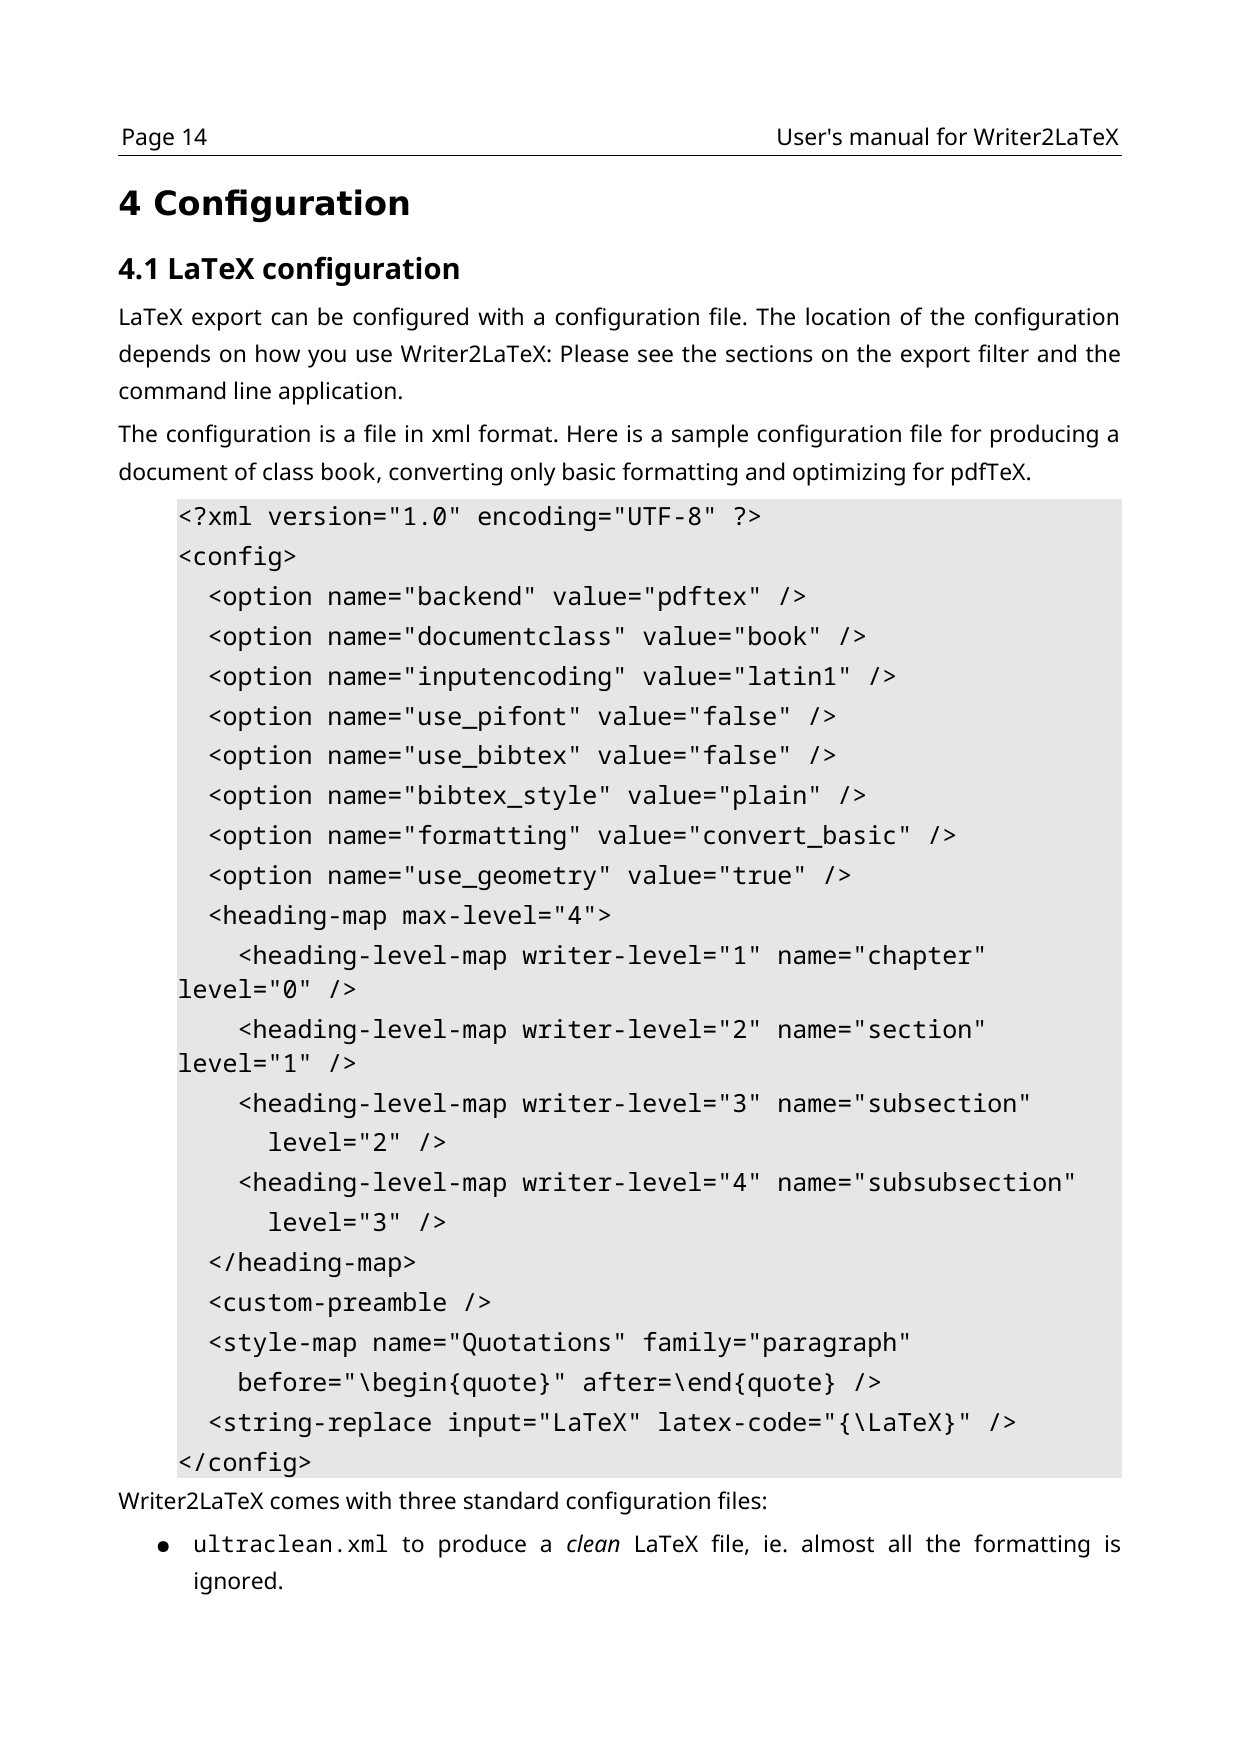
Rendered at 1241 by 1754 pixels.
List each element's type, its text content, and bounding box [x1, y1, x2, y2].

text before="\begin{quote}" after=\end{quote} /> [177, 1365, 1122, 1399]
text <config> [177, 539, 1122, 573]
text <option name="use_bibtex" value="false" /> [177, 738, 1122, 772]
text <heading-level-map writer-level="2" name="section" level="1" /> [177, 1012, 1122, 1079]
text <option name="bibtex_style" value="plain" /> [177, 778, 1122, 812]
subtitle LaTeX configuration [118, 248, 1122, 288]
text <?xml version="1.0" encoding="UTF-8" ?> [177, 499, 1122, 533]
text <heading-level-map writer-level="4" name="subsubsection" [177, 1165, 1122, 1199]
text <heading-map max-level="4"> [177, 898, 1122, 932]
text <custom-preamble /> [177, 1285, 1122, 1319]
text <option name="formatting" value="convert_basic" /> [177, 818, 1122, 852]
text level="2" /> [177, 1125, 1122, 1159]
text <option name="use_pifont" value="false" /> [177, 698, 1122, 732]
text The configuration is a file in xml format. Here is a sample configuration file for producing a document of class book, converting only basic formatting and optimizing for pdfTeX. [118, 418, 1122, 487]
text level="3" /> [177, 1205, 1122, 1239]
text <style-map name="Quotations" family="paragraph" [177, 1325, 1122, 1359]
list ultraclean.xml to produce a clean LaTeX file, ie. almost all the formatting is ignored. [156, 1528, 1122, 1596]
text <option name="documentclass" value="book" /> [177, 619, 1122, 653]
subtitle Configuration [118, 184, 1122, 223]
text Writer2LaTeX comes with three standard configuration files: [118, 1485, 1122, 1516]
text <heading-level-map writer-level="3" name="subsection" [177, 1086, 1122, 1119]
text </heading-map> [177, 1245, 1122, 1279]
text <option name="use_geometry" value="true" /> [177, 858, 1122, 892]
text <option name="inputencoding" value="latin1" /> [177, 658, 1122, 692]
text LaTeX export can be configured with a configuration file. The location of the configuration depends on how you use Writer2LaTeX: Please see the sections on the export filter and the command line application. [118, 301, 1122, 406]
text </config> [177, 1444, 1122, 1478]
text <option name="backend" value="pdftex" /> [177, 579, 1122, 613]
text <string-replace input="LaTeX" latex-code="{\LaTeX}" /> [177, 1405, 1122, 1439]
text <heading-level-map writer-level="1" name="chapter" level="0" /> [177, 938, 1122, 1006]
